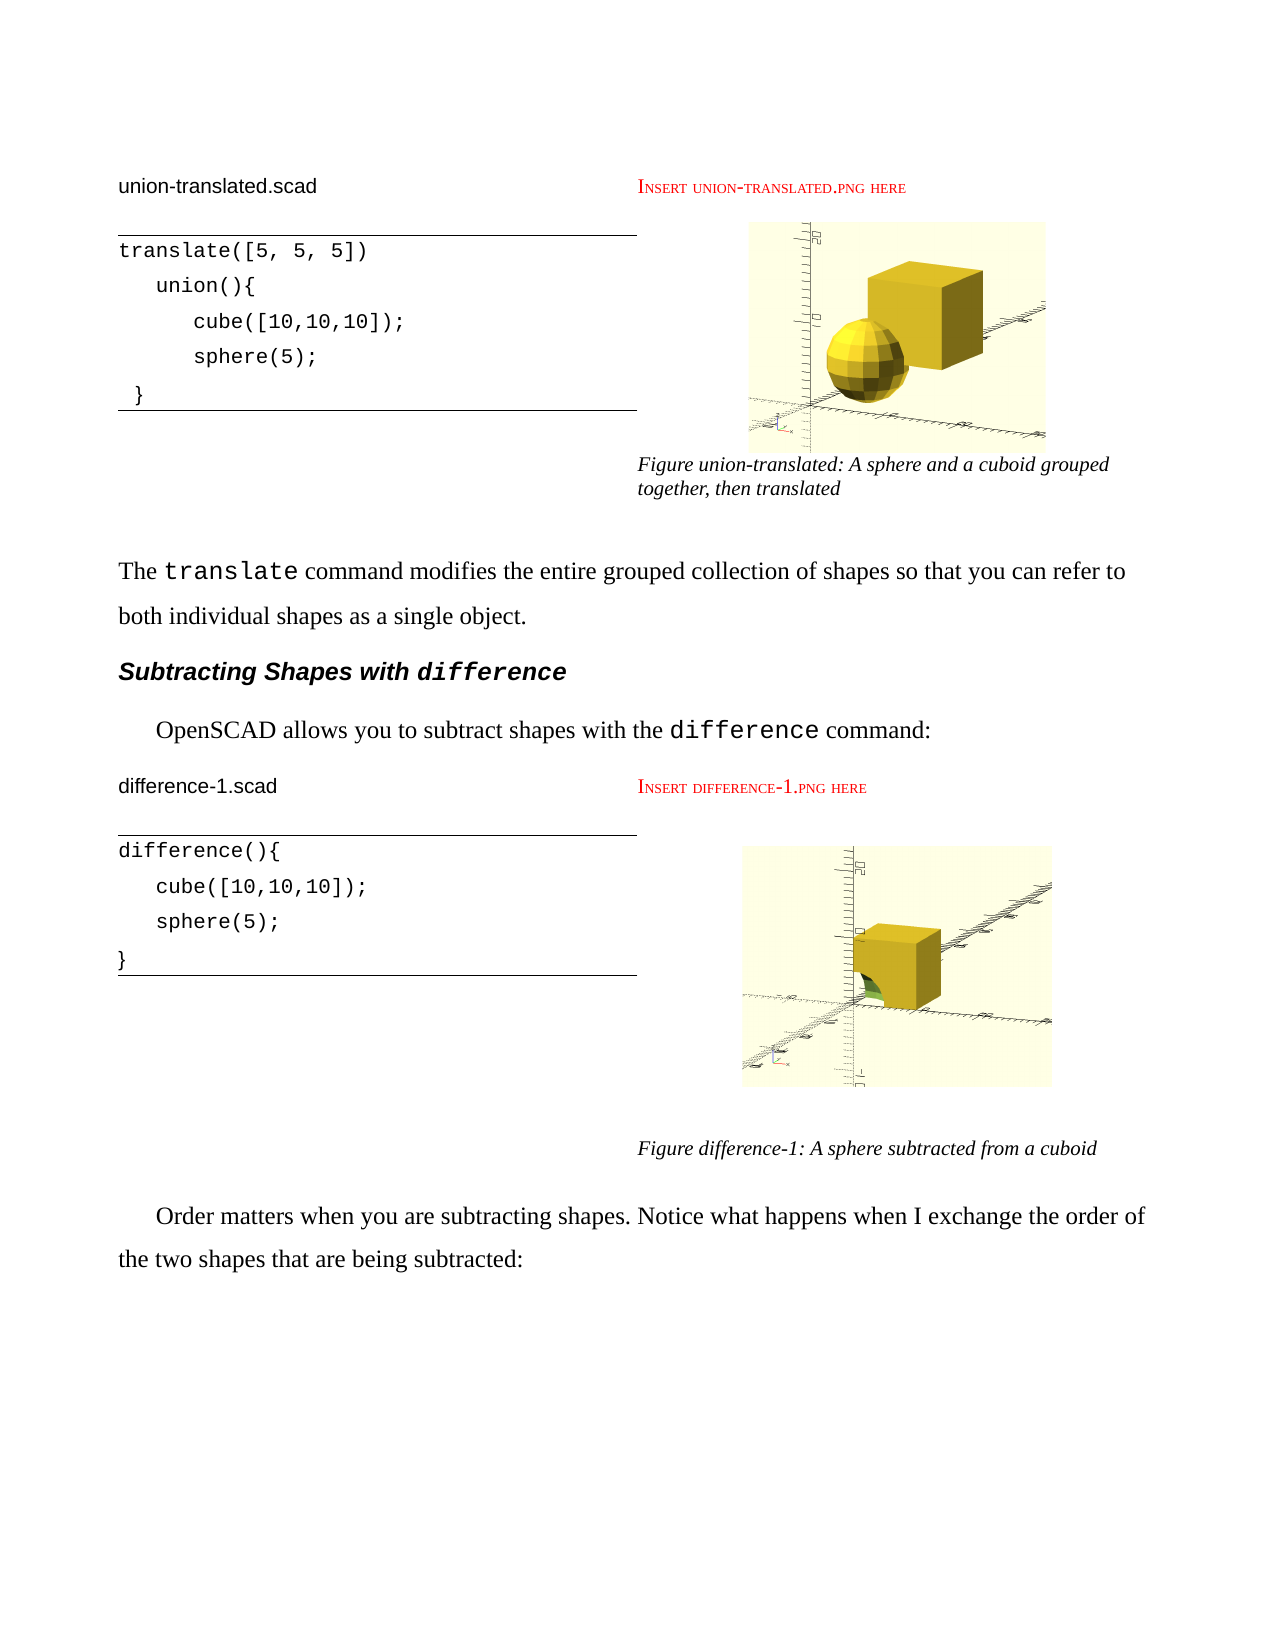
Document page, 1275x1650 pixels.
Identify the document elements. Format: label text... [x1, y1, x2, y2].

subtitle Subtracting Shapes with difference [118, 657, 1157, 688]
table_header difference(){ cube([10,10,10]); sphere(5); } [118, 836, 637, 975]
table_header translate([5, 5, 5]) union(){ cube([10,10,10]); sphere(5); } [118, 236, 637, 410]
text Order matters when you are subtracting shapes. Notice what happens when I exchange the order of the two shapes that are being subtracted: [118, 1201, 1157, 1273]
text OpenSCAD allows you to subtract shapes with the difference command: [118, 716, 1157, 746]
table_header Insert difference-1.png here Figure difference-1: A sphere subtracted from a cuboid [638, 762, 1157, 1172]
table_header Insert union-translated.png here Figure union-translated: A sphere and a cuboid grouped together, then translated [638, 161, 1157, 513]
table_header difference-1.scad [118, 762, 637, 835]
table_header [118, 411, 637, 513]
picture [742, 846, 1052, 1087]
text The translate command modifies the entire grouped collection of shapes so that you can refer to both individual shapes as a single object. [118, 556, 1157, 630]
table_header union-translated.scad [118, 161, 637, 235]
table_header [118, 976, 637, 1172]
picture [748, 222, 1046, 453]
